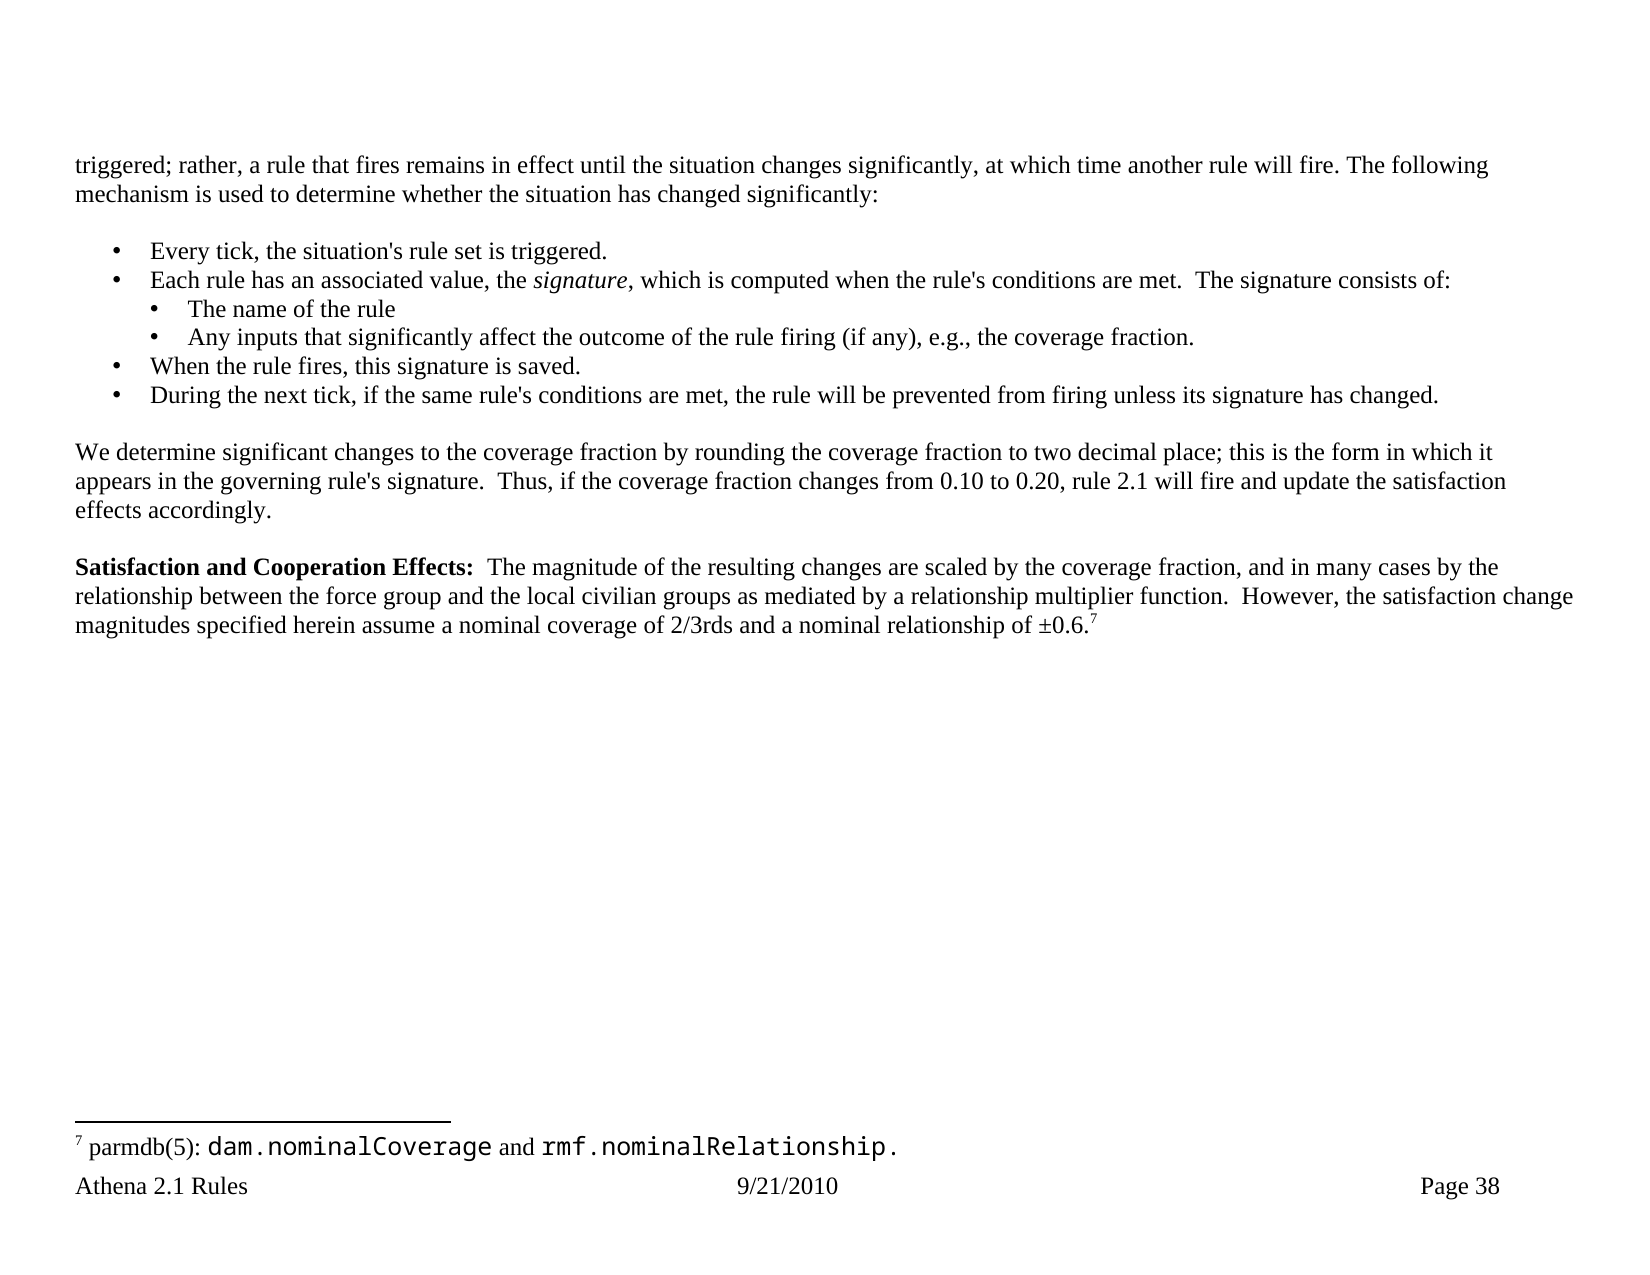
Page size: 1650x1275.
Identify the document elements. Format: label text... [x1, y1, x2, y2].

text triggered; rather, a rule that fires remains in effect until the situation changes significantly, at which time another rule will fire. The following mechanism is used to determine whether the situation has changed significantly: [75, 150, 1575, 207]
list Every tick, the situation's rule set is triggered. [112, 236, 1575, 265]
list Each rule has an associated value, the signature, which is computed when the rule's conditions are met. The signature consists of: [112, 265, 1575, 294]
text parmdb(5): dam.nominalCoverage and rmf.nominalRelationship. [75, 1128, 1575, 1162]
list Any inputs that significantly affect the outcome of the rule firing (if any), e.g., the coverage fraction. [150, 322, 1575, 351]
list The name of the rule [150, 294, 1575, 322]
list During the next tick, if the same rule's conditions are met, the rule will be prevented from firing unless its signature has changed. [112, 380, 1575, 409]
text We determine significant changes to the coverage fraction by rounding the coverage fraction to two decimal place; this is the form in which it appears in the governing rule's signature. Thus, if the coverage fraction changes from 0.10 to 0.20, rule 2.1 will fire and update the satisfaction effects accordingly. [75, 437, 1575, 524]
text Satisfaction and Cooperation Effects: The magnitude of the resulting changes are scaled by the coverage fraction, and in many cases by the relationship between the force group and the local civilian groups as mediated by a relationship multiplier function. However, the satisfaction change magnitudes specified herein assume a nominal coverage of 2/3rds and a nominal relationship of ±0.6. [75, 552, 1575, 639]
list When the rule fires, this signature is saved. [112, 351, 1575, 380]
